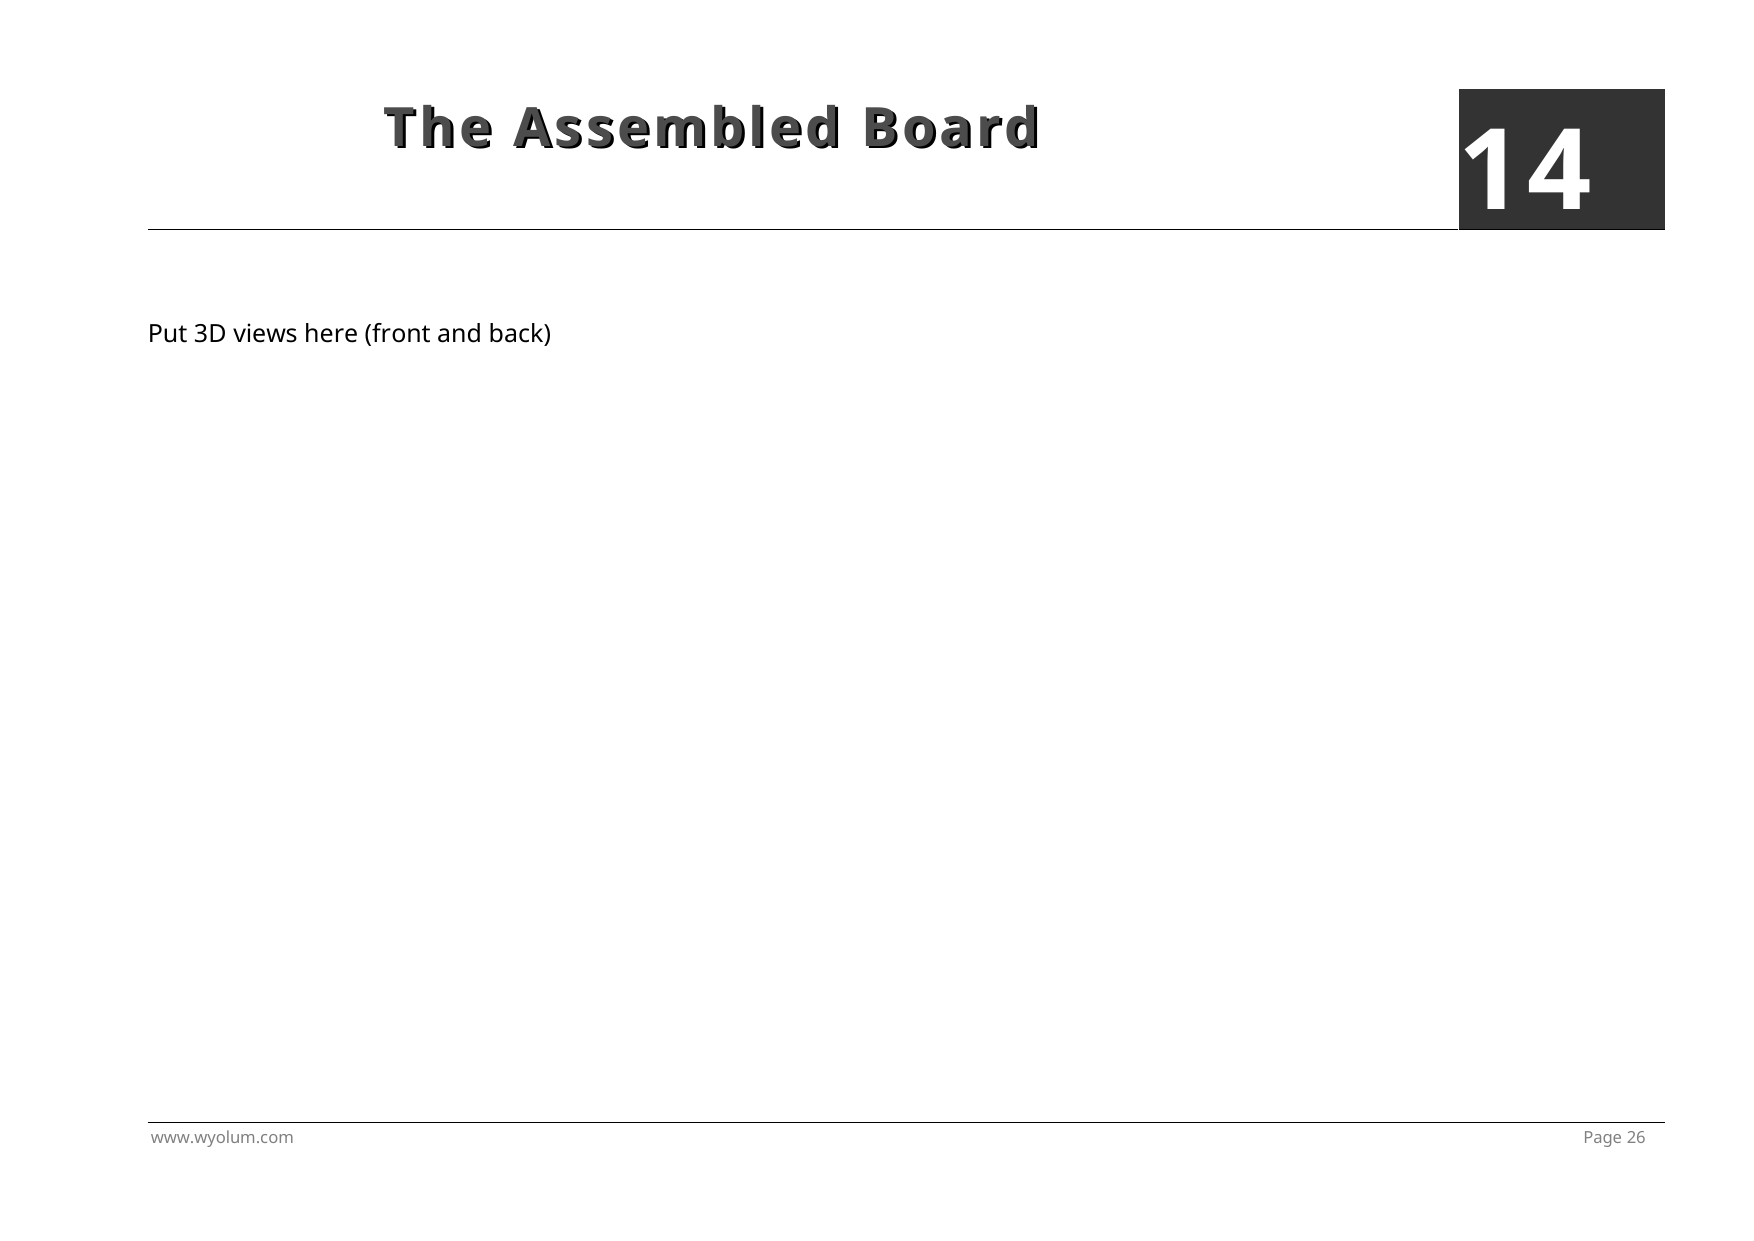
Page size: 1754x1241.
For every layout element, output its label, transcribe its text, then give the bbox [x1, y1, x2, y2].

table_header Put 3D views here (front and back) [148, 316, 906, 396]
table_header The Assembled Board [354, 89, 1458, 183]
table_header [148, 89, 354, 183]
table_cell [148, 183, 354, 229]
table_cell [354, 183, 1458, 229]
table_header [906, 316, 1665, 396]
table_header 14 [1459, 89, 1665, 229]
